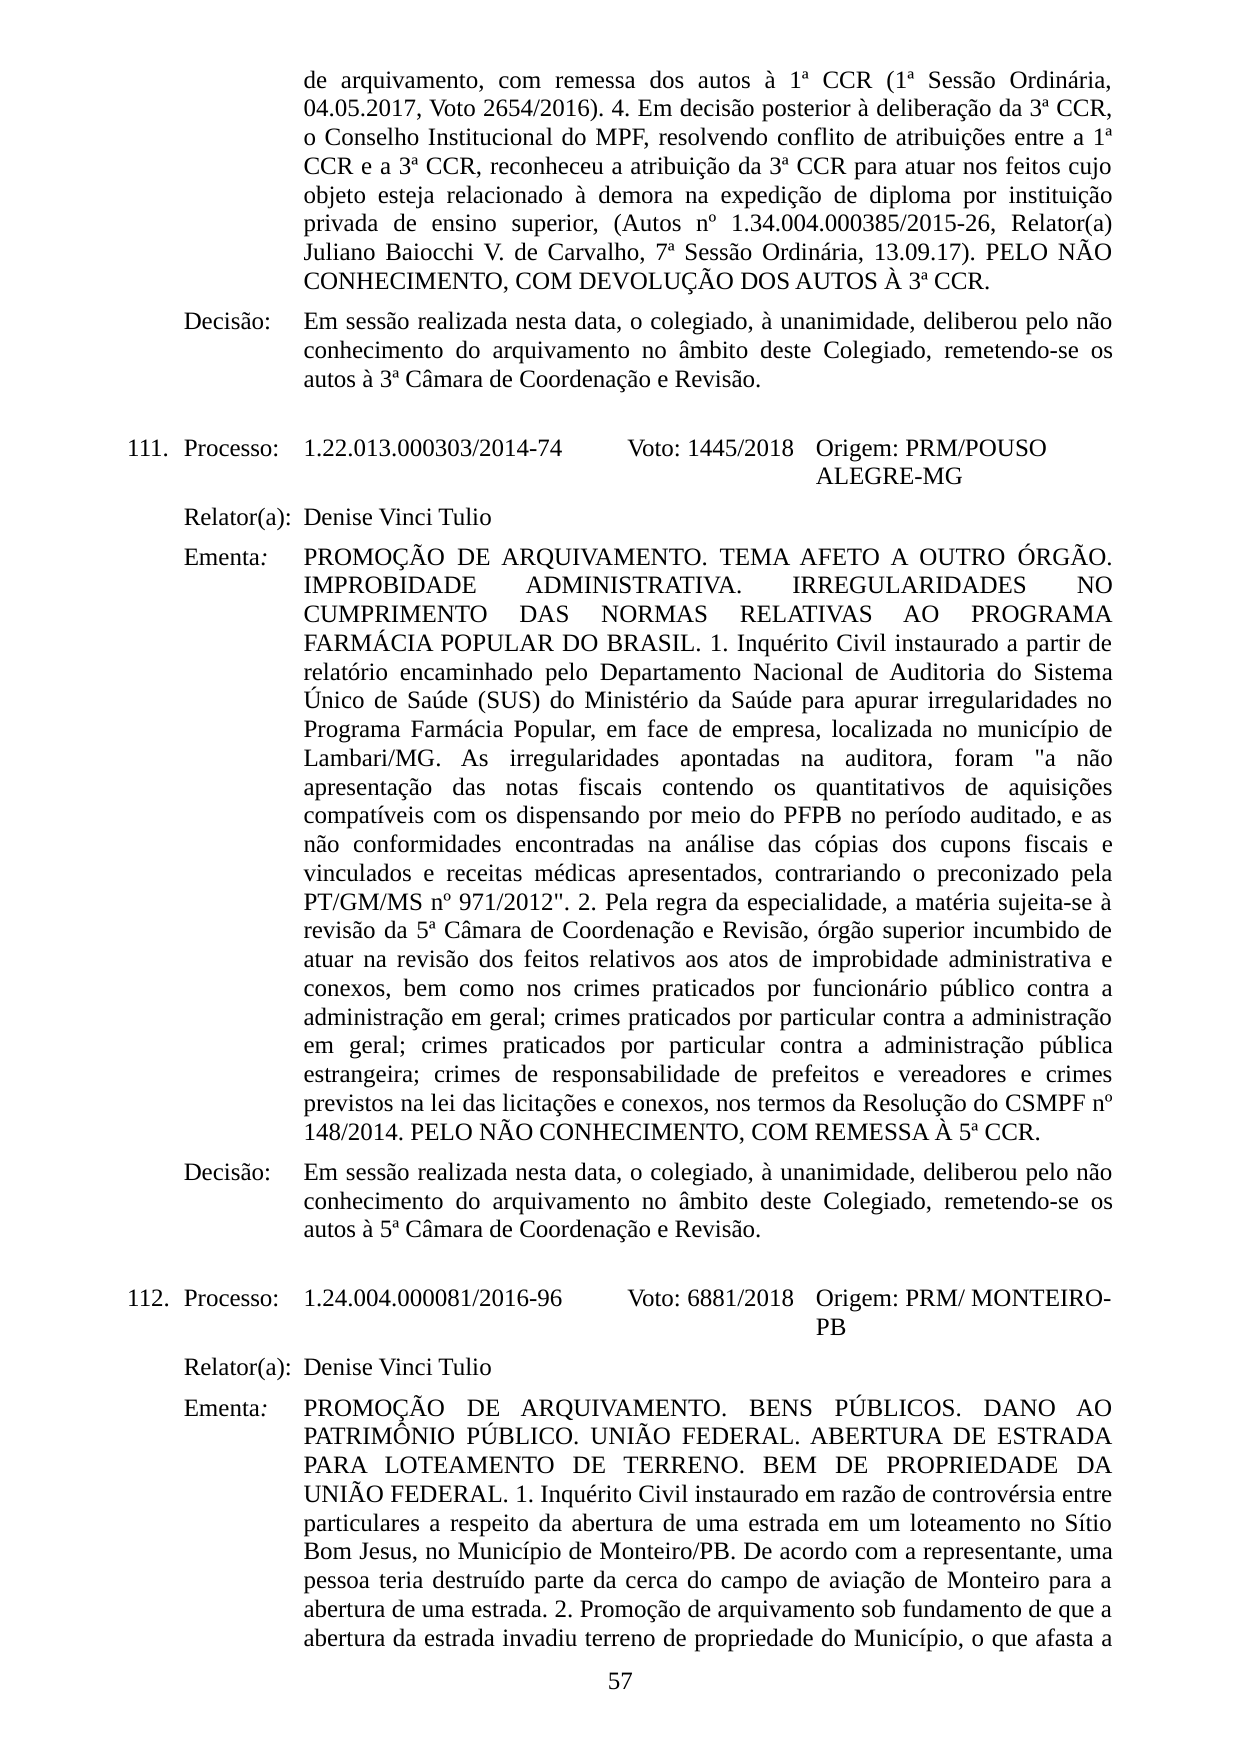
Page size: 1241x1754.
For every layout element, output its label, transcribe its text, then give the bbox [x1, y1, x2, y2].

table_cell Denise Vinci Tulio [298, 496, 1119, 536]
table_cell Relator(a): [178, 496, 298, 536]
table_cell [121, 1387, 178, 1657]
table_header Origem: PRM/ MONTEIRO-PB [810, 1278, 1119, 1347]
table_cell [121, 1151, 178, 1249]
table_header 1.24.004.000081/2016-96 [298, 1278, 621, 1347]
table_cell Decisão: [178, 301, 298, 398]
table_cell PROMOÇÃO DE ARQUIVAMENTO. TEMA AFETO A OUTRO ÓRGÃO. IMPROBIDADE ADMINISTRATIVA. IRREGULARIDADES NO CUMPRIMENTO DAS NORMAS RELATIVAS AO PROGRAMA FARMÁCIA POPULAR DO BRASIL. 1. Inquérito Civil instaurado a partir de relatório encaminhado pelo Departamento Nacional de Auditoria do Sistema Único de Saúde (SUS) do Ministério da Saúde para apurar irregularidades no Programa Farmácia Popular, em face de empresa, localizada no município de Lambari/MG. As irregularidades apontadas na auditora, foram "a não apresentação das notas fiscais contendo os quantitativos de aquisições compatíveis com os dispensando por meio do PFPB no período auditado, e as não conformidades encontradas na análise das cópias dos cupons fiscais e vinculados e receitas médicas apresentados, contrariando o preconizado pela PT/GM/MS nº 971/2012". 2. Pela regra da especialidade, a matéria sujeita-se à revisão da 5ª Câmara de Coordenação e Revisão, órgão superior incumbido de atuar na revisão dos feitos relativos aos atos de improbidade administrativa e conexos, bem como nos crimes praticados por funcionário público contra a administração em geral; crimes praticados por particular contra a administração em geral; crimes praticados por particular contra a administração pública estrangeira; crimes de responsabilidade de prefeitos e vereadores e crimes previstos na lei das licitações e conexos, nos termos da Resolução do CSMPF nº 148/2014. PELO NÃO CONHECIMENTO, COM REMESSA À 5ª CCR. [298, 536, 1119, 1151]
table_header 111. [121, 427, 178, 496]
table_cell Denise Vinci Tulio [298, 1347, 1119, 1387]
table_cell Ementa: [178, 536, 298, 1151]
table_cell Ementa: [178, 1387, 298, 1657]
table_cell Em sessão realizada nesta data, o colegiado, à unanimidade, deliberou pelo não conhecimento do arquivamento no âmbito deste Colegiado, remetendo-se os autos à 5ª Câmara de Coordenação e Revisão. [298, 1151, 1119, 1249]
table_cell [121, 1347, 178, 1387]
table_cell [121, 59, 178, 301]
table_cell de arquivamento, com remessa dos autos à 1ª CCR (1ª Sessão Ordinária, 04.05.2017, Voto 2654/2016). 4. Em decisão posterior à deliberação da 3ª CCR, o Conselho Institucional do MPF, resolvendo conflito de atribuições entre a 1ª CCR e a 3ª CCR, reconheceu a atribuição da 3ª CCR para atuar nos feitos cujo objeto esteja relacionado à demora na expedição de diploma por instituição privada de ensino superior, (Autos nº 1.34.004.000385/2015-26, Relator(a) Juliano Baiocchi V. de Carvalho, 7ª Sessão Ordinária, 13.09.17). PELO NÃO CONHECIMENTO, COM DEVOLUÇÃO DOS AUTOS À 3ª CCR. [298, 59, 1119, 301]
table_cell PROMOÇÃO DE ARQUIVAMENTO. BENS PÚBLICOS. DANO AO PATRIMÔNIO PÚBLICO. UNIÃO FEDERAL. ABERTURA DE ESTRADA PARA LOTEAMENTO DE TERRENO. BEM DE PROPRIEDADE DA UNIÃO FEDERAL. 1. Inquérito Civil instaurado em razão de controvérsia entre particulares a respeito da abertura de uma estrada em um loteamento no Sítio Bom Jesus, no Município de Monteiro/PB. De acordo com a representante, uma pessoa teria destruído parte da cerca do campo de aviação de Monteiro para a abertura de uma estrada. 2. Promoção de arquivamento sob fundamento de que a abertura da estrada invadiu terreno de propriedade do Município, o que afasta a [298, 1387, 1119, 1657]
table_header 112. [121, 1278, 178, 1347]
table_cell [121, 301, 178, 398]
table_cell Relator(a): [178, 1347, 298, 1387]
table_cell [178, 59, 298, 301]
table_header Processo: [178, 1278, 298, 1347]
table_header Origem: PRM/POUSO ALEGRE-MG [810, 427, 1119, 496]
table_header Voto: 6881/2018 [621, 1278, 810, 1347]
table_header Processo: [178, 427, 298, 496]
table_cell [121, 496, 178, 536]
table_header Voto: 1445/2018 [621, 427, 810, 496]
table_cell Em sessão realizada nesta data, o colegiado, à unanimidade, deliberou pelo não conhecimento do arquivamento no âmbito deste Colegiado, remetendo-se os autos à 3ª Câmara de Coordenação e Revisão. [298, 301, 1119, 398]
table_cell [121, 536, 178, 1151]
table_cell Decisão: [178, 1151, 298, 1249]
table_header 1.22.013.000303/2014-74 [298, 427, 621, 496]
